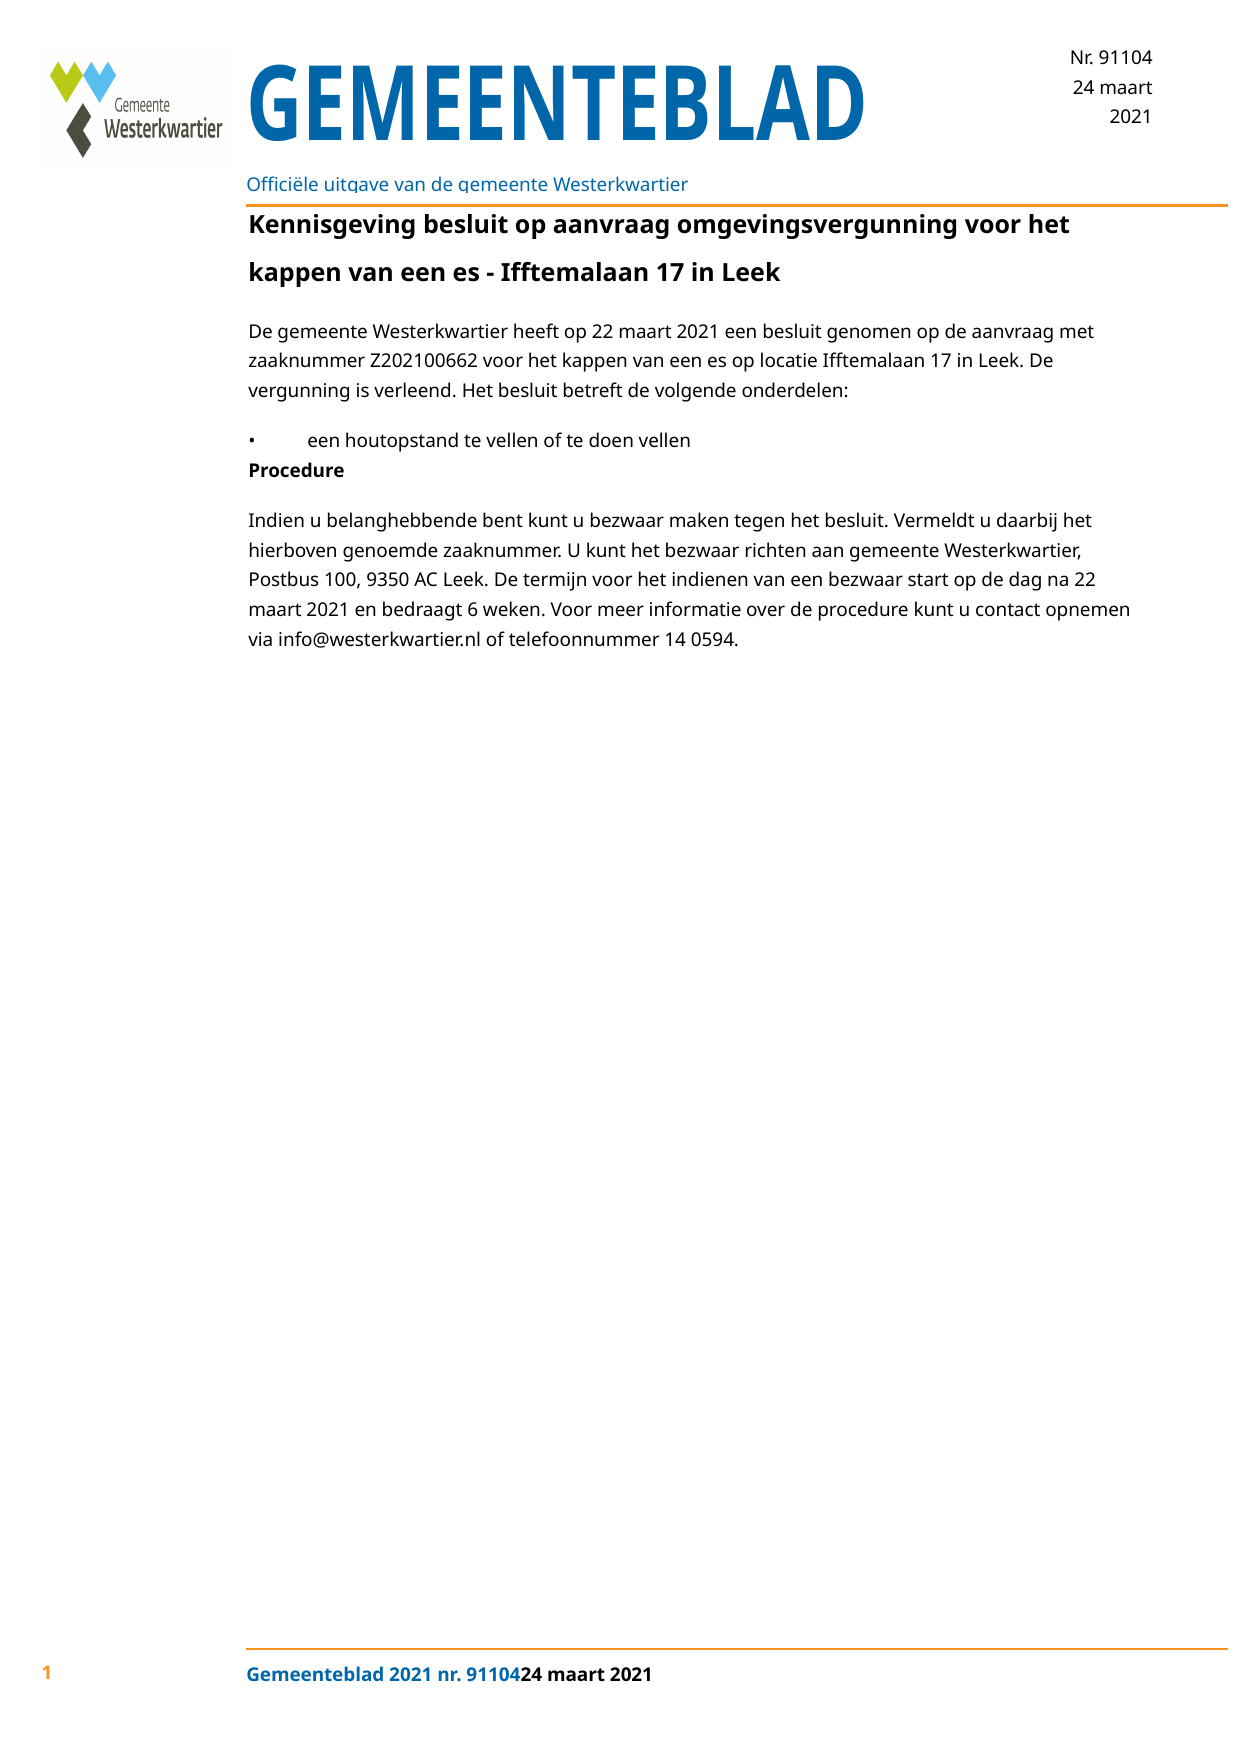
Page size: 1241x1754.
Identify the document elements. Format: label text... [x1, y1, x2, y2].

text De gemeente Westerkwartier heeft op 22 maart 2021 een besluit genomen op de aanvraag met zaaknummer Z202100662 voor het kappen van een es op locatie Ifftemalaan 17 in Leek. De vergunning is verleend. Het besluit betreft de volgende onderdelen: [248, 318, 1152, 403]
picture [41, 47, 231, 172]
text Indien u belanghebbende bent kunt u bezwaar maken tegen het besluit. Vermeldt u daarbij het hierboven genoemde zaaknummer. U kunt het bezwaar richten aan gemeente Westerkwartier, Postbus 100, 9350 AC Leek. De termijn voor het indienen van een bezwaar start op de dag na 22 maart 2021 en bedraagt 6 weken. Voor meer informatie over de procedure kunt u contact opnemen via info@westerkwartier.nl of telefoonnummer 14 0594. [248, 507, 1152, 652]
text Kennisgeving besluit op aanvraag omgevingsvergunning voor het kappen van een es - Ifftemalaan 17 in Leek [248, 207, 1152, 288]
list een houtopstand te vellen of te doen vellen [248, 427, 1152, 453]
text Procedure [248, 457, 1152, 483]
